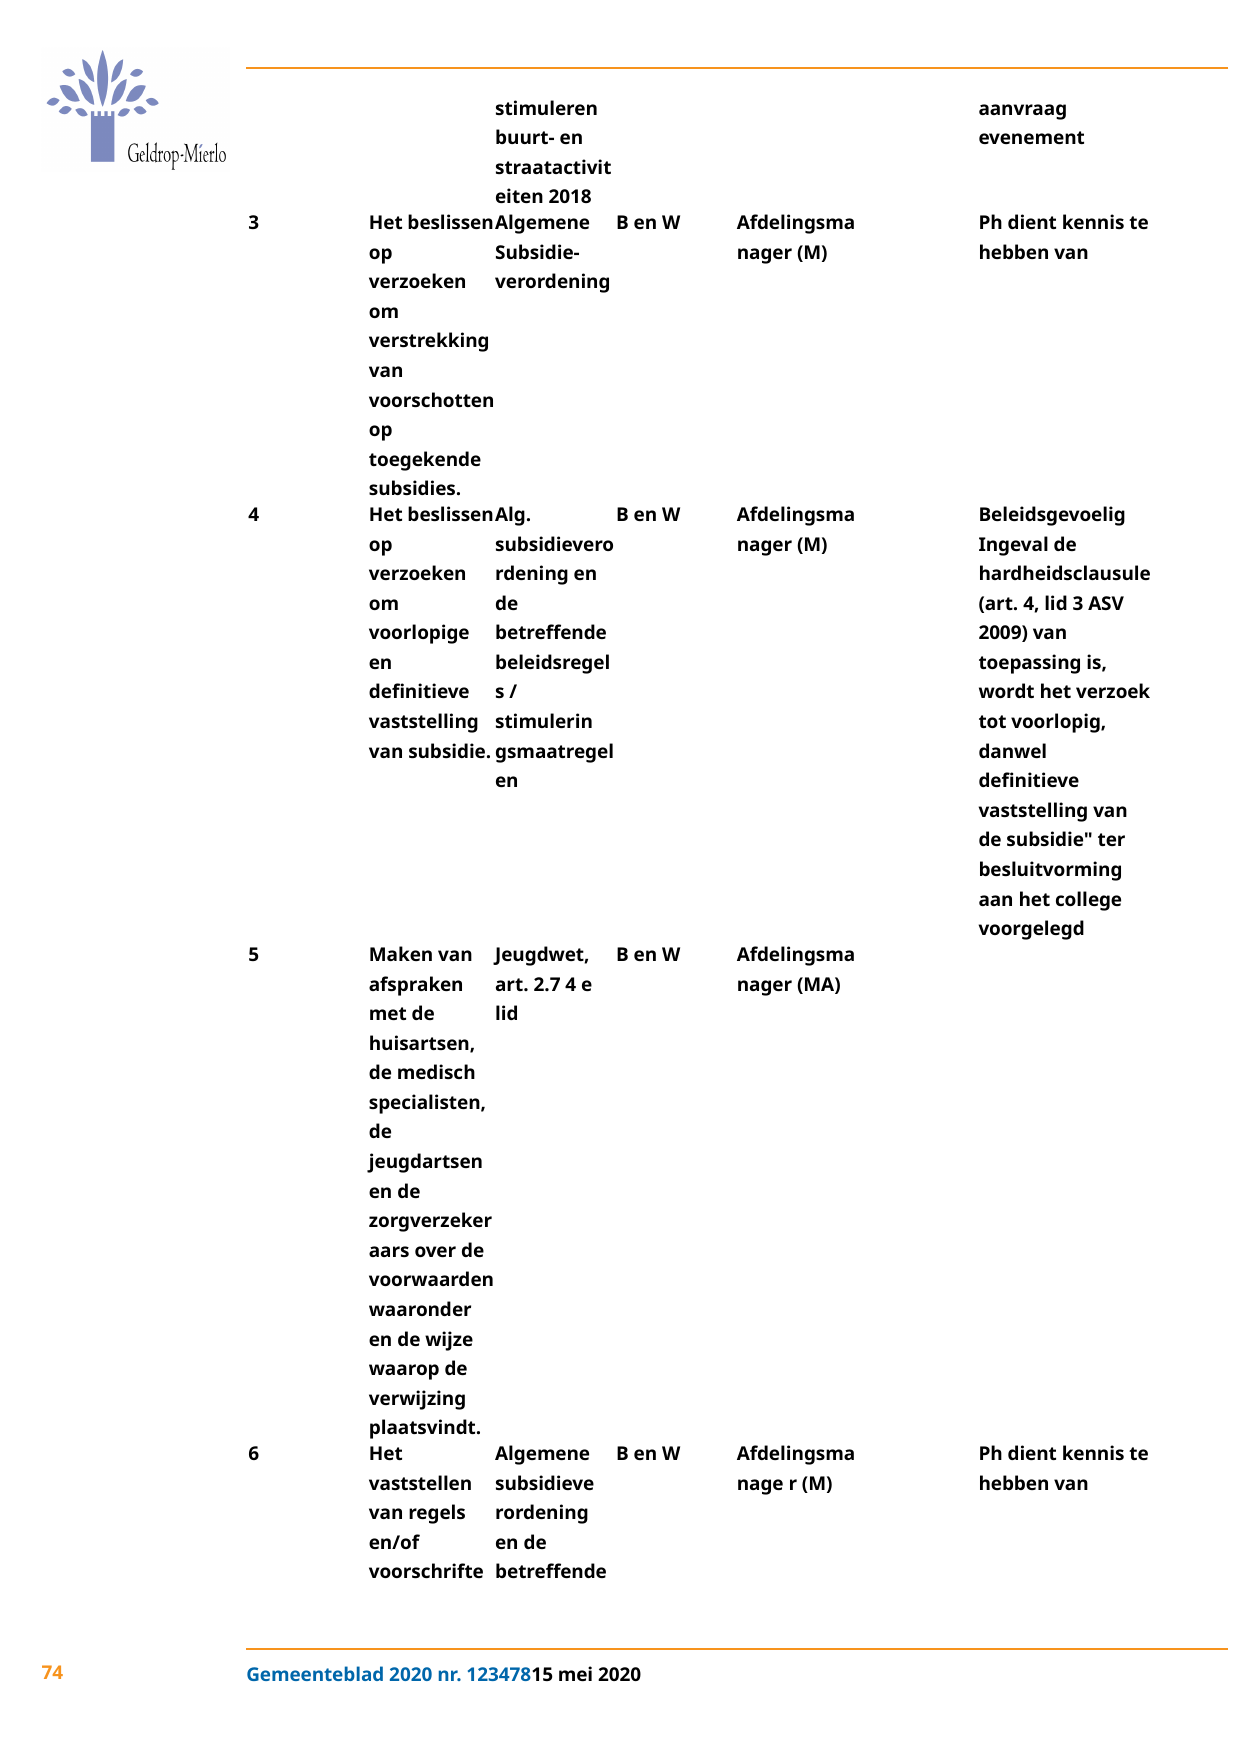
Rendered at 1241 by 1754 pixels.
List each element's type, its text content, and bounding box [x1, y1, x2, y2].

table_cell [978, 941, 1152, 1440]
table_cell Algemene subsidieve rordening en de betreffende [495, 1440, 616, 1584]
table_cell [858, 501, 978, 941]
table_cell [858, 95, 978, 209]
table_cell [858, 941, 978, 1440]
table_cell Ph dient kennis te hebben van [978, 1440, 1152, 1584]
table_cell Het vaststellen van regels en/of voorschrifte [369, 1440, 495, 1584]
table_cell B en W [616, 209, 737, 501]
table_cell 6 [248, 1440, 369, 1584]
table_cell Het beslissen op verzoeken om verstrekking van voorschotten op toegekende subsidies. [369, 209, 495, 501]
table_cell Algemene Subsidie- verordening [495, 209, 616, 501]
table_cell Beleidsgevoelig Ingeval de hardheidsclausule (art. 4, lid 3 ASV 2009) van toepassing is, wordt het verzoek tot voorlopig, danwel definitieve vaststelling van de subsidie" ter besluitvorming aan het college voorgelegd [978, 501, 1152, 941]
table_cell [858, 209, 978, 501]
table_cell [737, 95, 857, 209]
table_cell B en W [616, 501, 737, 941]
table_cell B en W [616, 941, 737, 1440]
table_cell 5 [248, 941, 369, 1440]
table_cell Afdelingsmanage r (M) [737, 1440, 857, 1584]
table_cell [369, 95, 495, 209]
table_cell stimuleren buurt- en straatactiviteiten 2018 [495, 95, 616, 209]
table_cell aanvraag evenement [978, 95, 1152, 209]
table_cell Het beslissen op verzoeken om voorlopige en definitieve vaststelling van subsidie. [369, 501, 495, 941]
picture [41, 47, 231, 172]
table_cell Afdelingsmanager (M) [737, 501, 857, 941]
table_cell Afdelingsmanager (M) [737, 209, 857, 501]
table_cell Alg. subsidieverordening en de betreffende beleidsregels / stimulerin gsmaatregelen [495, 501, 616, 941]
table_cell B en W [616, 1440, 737, 1584]
table_cell [858, 1440, 978, 1584]
table_cell Jeugdwet, art. 2.7 4 e lid [495, 941, 616, 1440]
table_cell 4 [248, 501, 369, 941]
table_cell [248, 95, 369, 209]
table_cell 3 [248, 209, 369, 501]
table_cell Maken van afspraken met de huisartsen, de medisch specialisten, de jeugdartsen en de zorgverzekeraars over de voorwaarden waaronder en de wijze waarop de verwijzing plaatsvindt. [369, 941, 495, 1440]
table_cell Afdelingsmanager (MA) [737, 941, 857, 1440]
table_cell Ph dient kennis te hebben van [978, 209, 1152, 501]
table_cell [616, 95, 737, 209]
